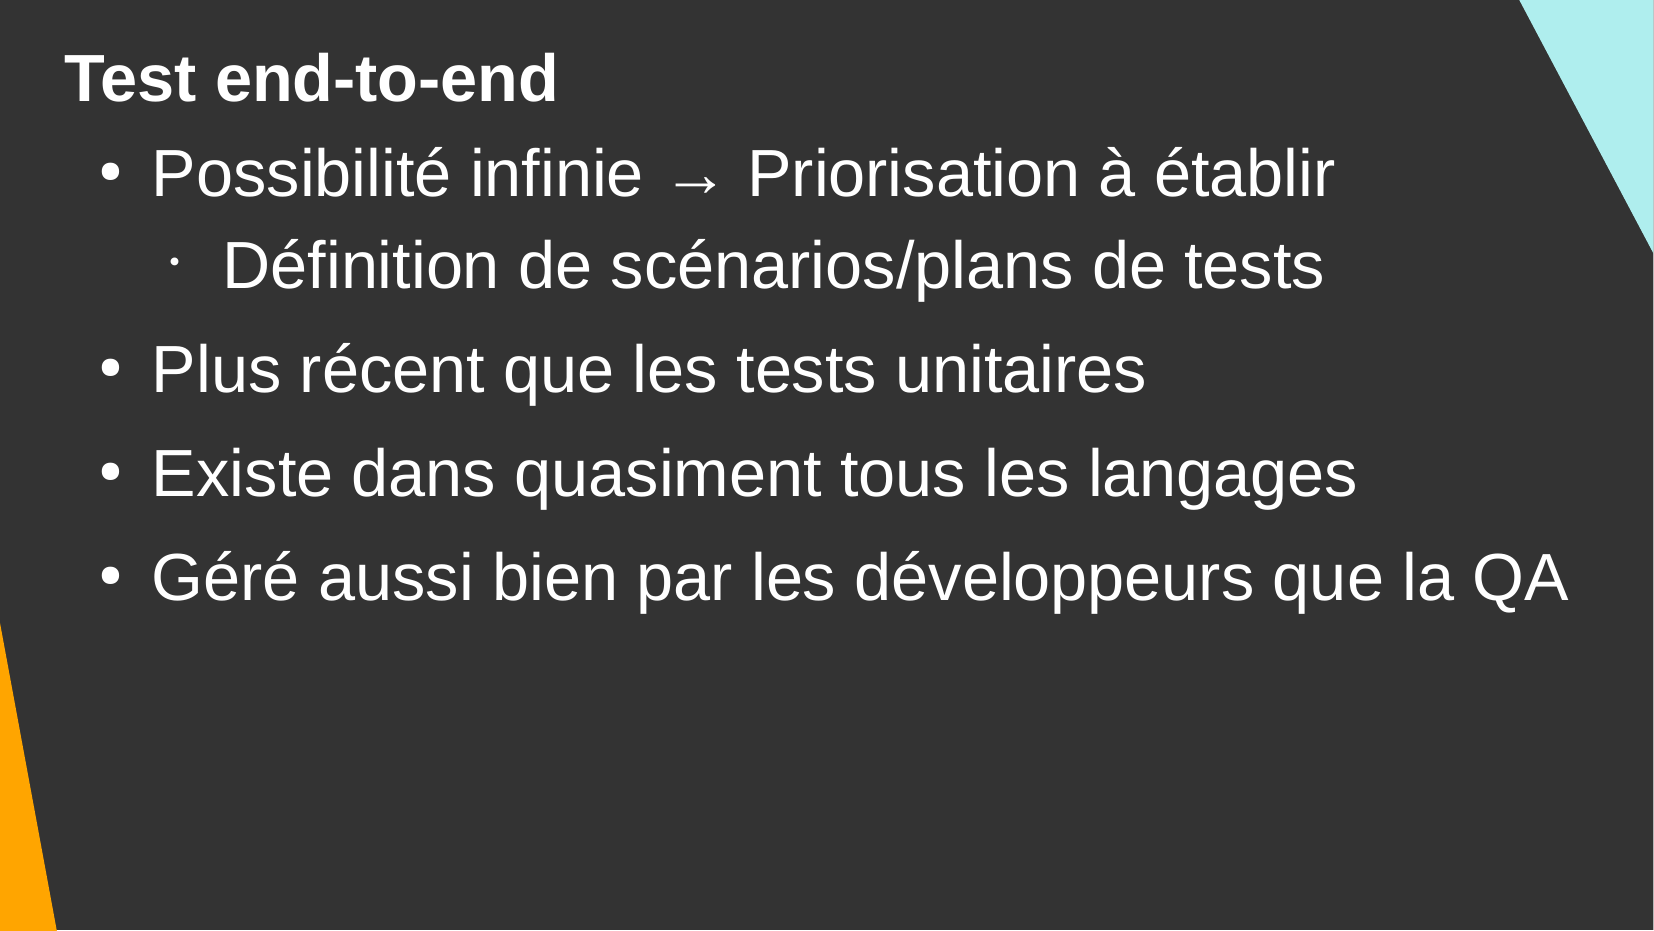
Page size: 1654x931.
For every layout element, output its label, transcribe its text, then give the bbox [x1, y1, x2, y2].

text_box [0, 622, 57, 931]
list Possibilité infinie → Priorisation à établir Définition de scénarios/plans de tests Plus récent que les tests unitaires Existe dans quasiment tous les langages Géré aussi bien par les développeurs que la QA [80, 135, 1620, 680]
title Test end-to-end [64, 40, 1075, 116]
text_box [1519, 0, 1654, 255]
